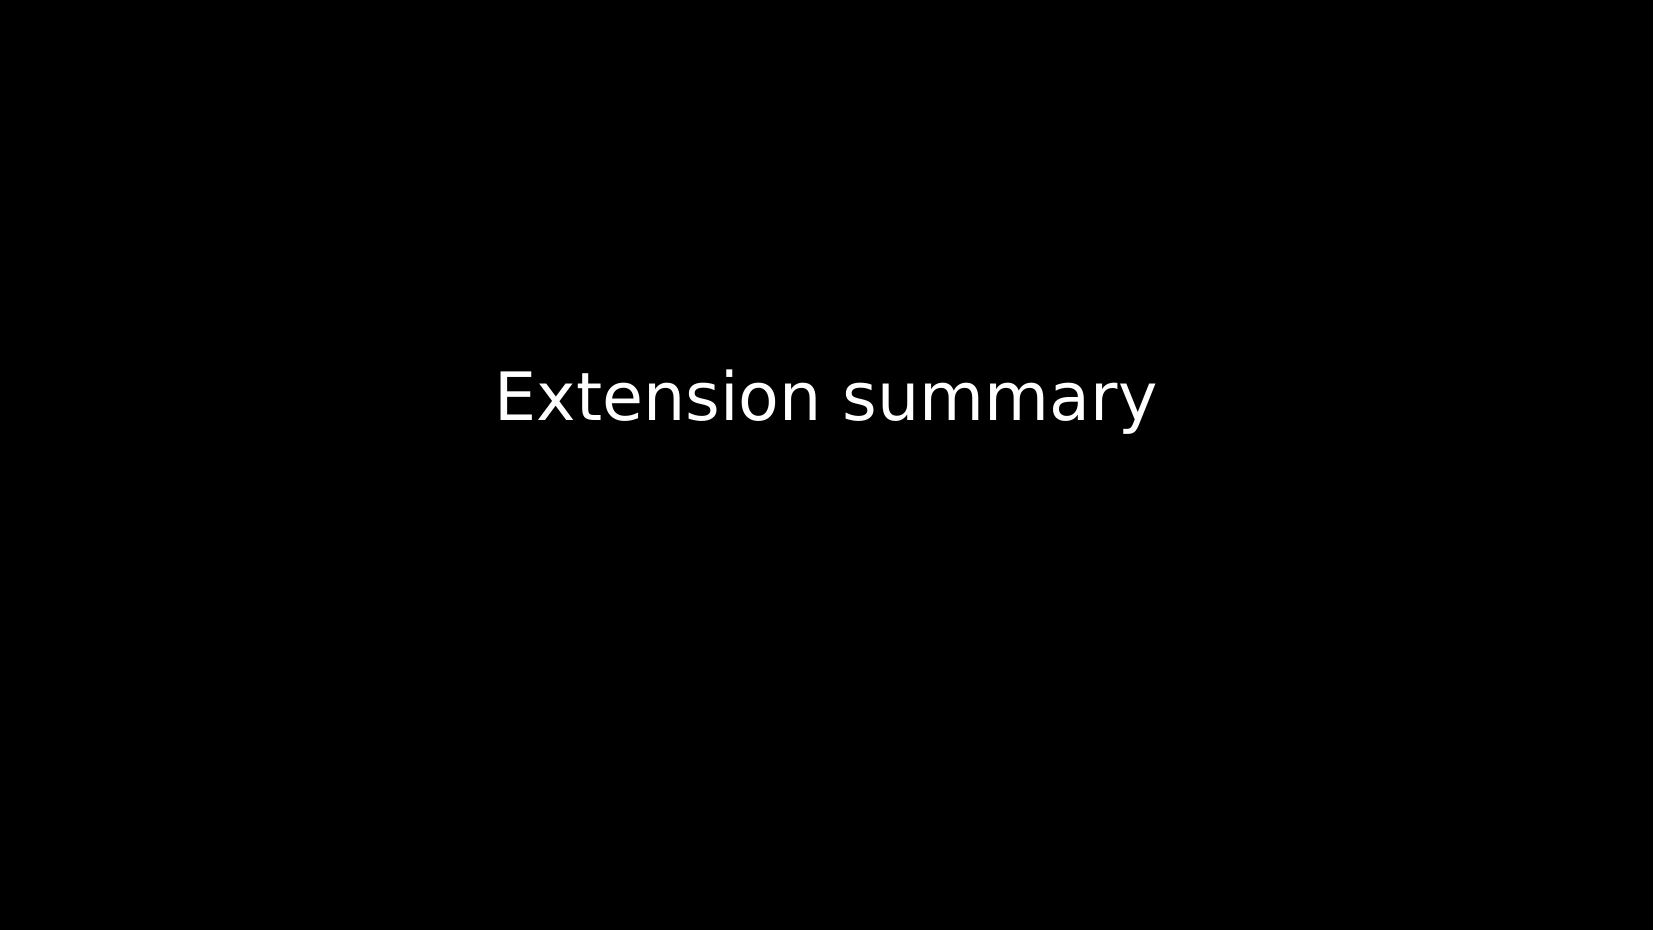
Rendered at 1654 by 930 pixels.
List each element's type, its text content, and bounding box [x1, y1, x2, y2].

subtitle Extension summary [82, 37, 1571, 757]
